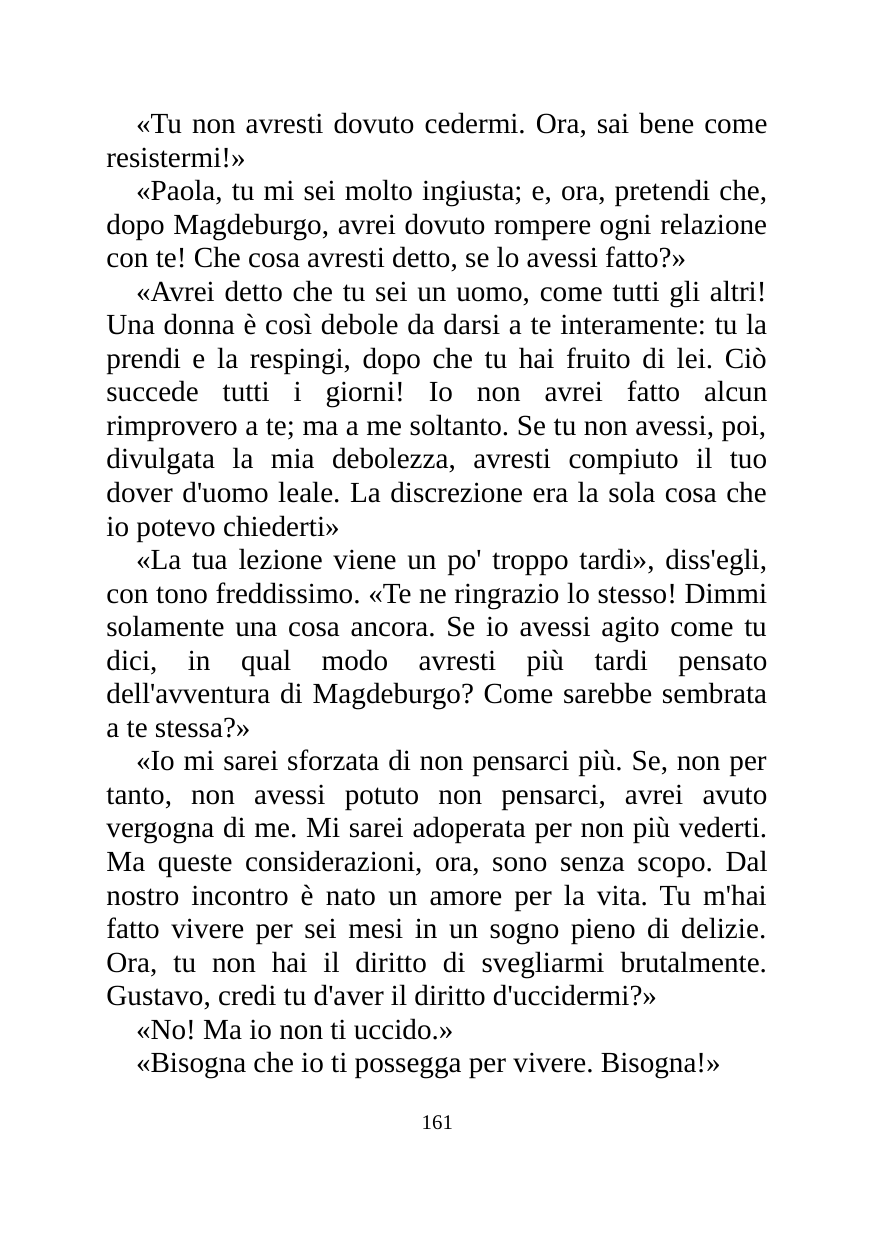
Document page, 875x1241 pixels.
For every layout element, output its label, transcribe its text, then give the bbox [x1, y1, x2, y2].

text «No! Ma io non ti uccido.» [106, 1012, 768, 1045]
text «Avrei detto che tu sei un uomo, come tutti gli altri! Una donna è così debole da darsi a te interamente: tu la prendi e la respingi, dopo che tu hai fruito di lei. Ciò succede tutti i giorni! Io non avrei fatto alcun rimprovero a te; ma a me soltanto. Se tu non avessi, poi, divulgata la mia debolezza, avresti compiuto il tuo dover d'uomo leale. La discrezione era la sola cosa che io potevo chiederti» [106, 274, 768, 542]
text «Tu non avresti dovuto cedermi. Ora, sai bene come resistermi!» [106, 106, 768, 173]
text «Io mi sarei sforzata di non pensarci più. Se, non per tanto, non avessi potuto non pensarci, avrei avuto vergogna di me. Mi sarei adoperata per non più vederti. Ma queste considerazioni, ora, sono senza scopo. Dal nostro incontro è nato un amore per la vita. Tu m'hai fatto vivere per sei mesi in un sogno pieno di delizie. Ora, tu non hai il diritto di svegliarmi brutalmente. Gustavo, credi tu d'aver il diritto d'uccidermi?» [106, 743, 768, 1012]
text «La tua lezione viene un po' troppo tardi», diss'egli, con tono freddissimo. «Te ne ringrazio lo stesso! Dimmi solamente una cosa ancora. Se io avessi agito come tu dici, in qual modo avresti più tardi pensato dell'avventura di Magdeburgo? Come sarebbe sembrata a te stessa?» [106, 542, 768, 743]
text «Paola, tu mi sei molto ingiusta; e, ora, pretendi che, dopo Magdeburgo, avrei dovuto rompere ogni relazione con te! Che cosa avresti detto, se lo avessi fatto?» [106, 173, 768, 274]
text «Bisogna che io ti possegga per vivere. Bisogna!» [106, 1045, 768, 1079]
